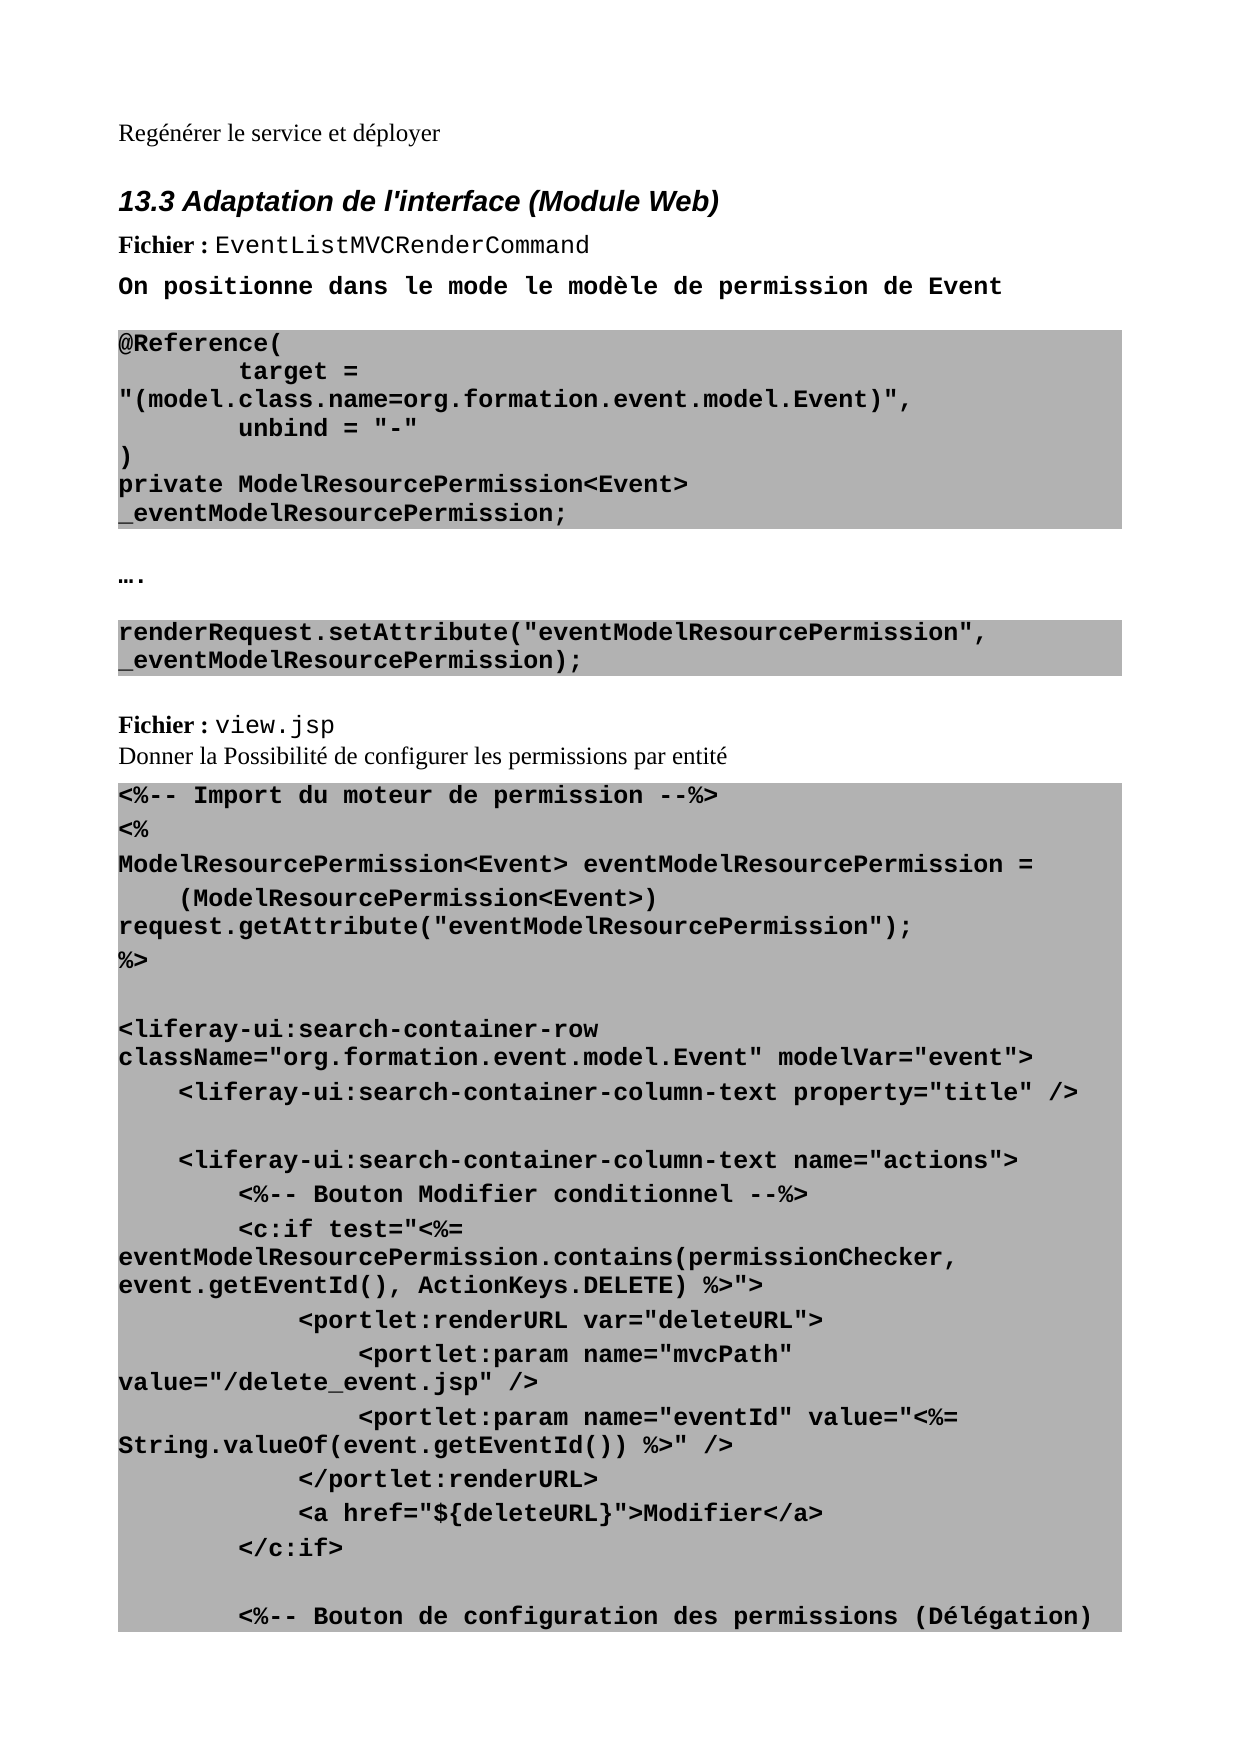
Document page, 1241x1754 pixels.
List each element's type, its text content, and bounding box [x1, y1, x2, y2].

text <portlet:param name="eventId" value="<%= String.valueOf(event.getEventId()) %>" /> [118, 1404, 1122, 1461]
text @Reference( target = "(model.class.name=org.formation.event.model.Event)", unbind = "-" ) private ModelResourcePermission<Event> _eventModelResourcePermission; [118, 330, 1122, 529]
text <liferay-ui:search-container-row className="org.formation.event.model.Event" modelVar="event"> [118, 1017, 1122, 1073]
text <a href="${deleteURL}">Modifier</a> [118, 1501, 1122, 1529]
text Fichier : view.jsp Donner la Possibilité de configurer les permissions par entité [118, 711, 1122, 770]
subtitle 13.3 Adaptation de l'interface (Module Web) [118, 184, 1122, 218]
text <portlet:param name="mvcPath" value="/delete_event.jsp" /> [118, 1342, 1122, 1398]
text <%-- Import du moteur de permission --%> [118, 783, 1122, 811]
text <portlet:renderURL var="deleteURL"> [118, 1307, 1122, 1336]
text <liferay-ui:search-container-column-text name="actions"> [118, 1148, 1122, 1176]
text </portlet:renderURL> [118, 1467, 1122, 1495]
text ModelResourcePermission<Event> eventModelResourcePermission = [118, 851, 1122, 879]
text <%-- Bouton Modifier conditionnel --%> [118, 1182, 1122, 1210]
text <% [118, 817, 1122, 845]
text renderRequest.setAttribute("eventModelResourcePermission", _eventModelResourcePermission); [118, 620, 1122, 676]
text …. [118, 563, 1122, 591]
text On positionne dans le mode le modèle de permission de Event [118, 274, 1122, 302]
text Fichier : EventListMVCRenderCommand [118, 230, 1122, 261]
text %> [118, 948, 1122, 976]
text (ModelResourcePermission<Event>) request.getAttribute("eventModelResourcePermission"); [118, 886, 1122, 942]
text <c:if test="<%= eventModelResourcePermission.contains(permissionChecker, event.getEventId(), ActionKeys.DELETE) %>"> [118, 1216, 1122, 1301]
text <%-- Bouton de configuration des permissions (Délégation) [118, 1604, 1122, 1632]
text <liferay-ui:search-container-column-text property="title" /> [118, 1079, 1122, 1108]
text Regénérer le service et déployer [118, 118, 1122, 147]
text </c:if> [118, 1535, 1122, 1564]
